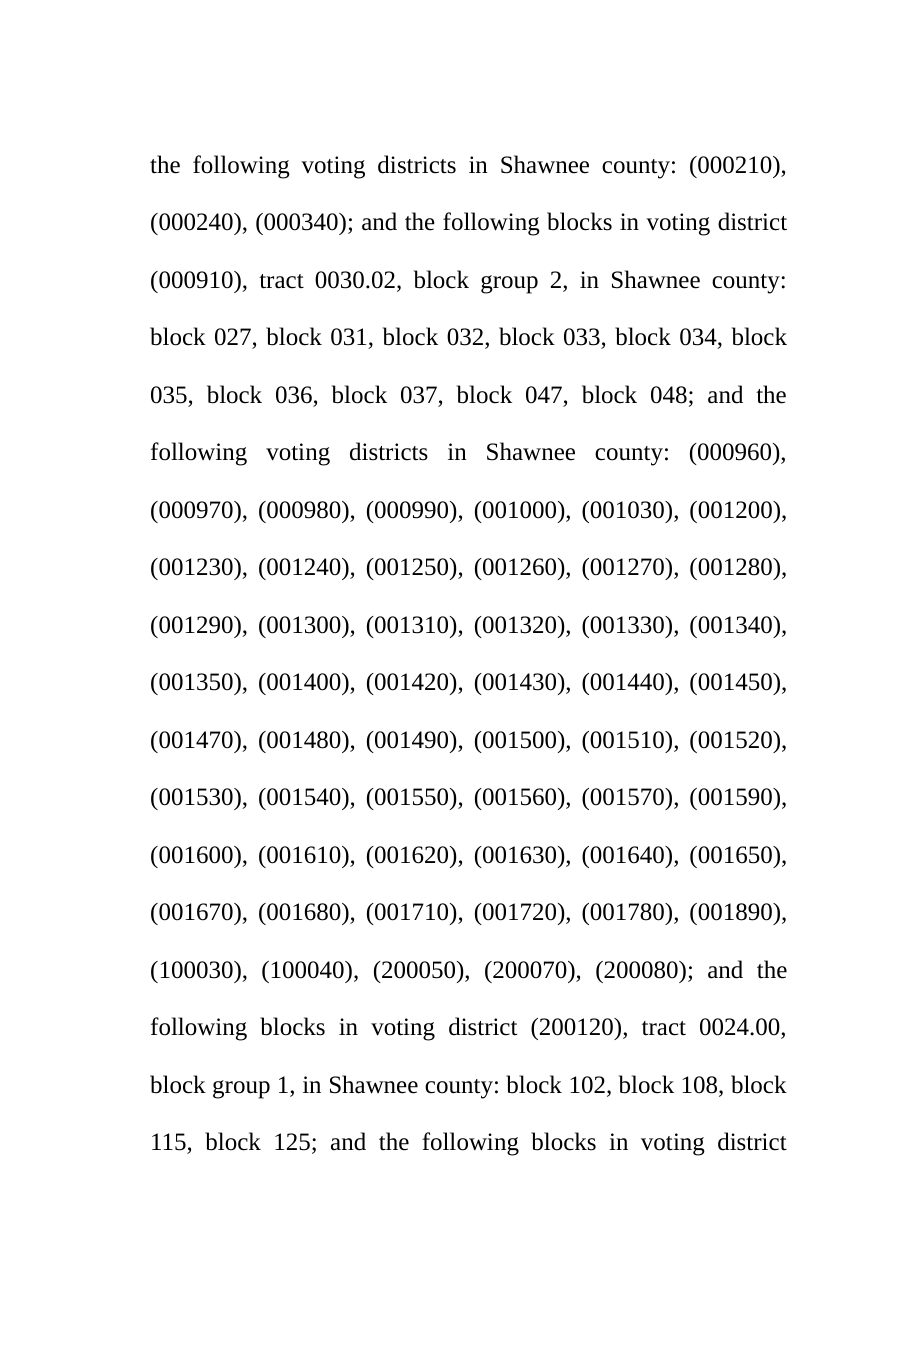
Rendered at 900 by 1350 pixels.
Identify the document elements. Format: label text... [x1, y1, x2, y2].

text the following voting districts in Shawnee county: (000210), (000240), (000340); and the following blocks in voting district (000910), tract 0030.02, block group 2, in Shawnee county: block 027, block 031, block 032, block 033, block 034, block 035, block 036, block 037, block 047, block 048; and the following voting districts in Shawnee county: (000960), (000970), (000980), (000990), (001000), (001030), (001200), (001230), (001240), (001250), (001260), (001270), (001280), (001290), (001300), (001310), (001320), (001330), (001340), (001350), (001400), (001420), (001430), (001440), (001450), (001470), (001480), (001490), (001500), (001510), (001520), (001530), (001540), (001550), (001560), (001570), (001590), (001600), (001610), (001620), (001630), (001640), (001650), (001670), (001680), (001710), (001720), (001780), (001890), (100030), (100040), (200050), (200070), (200080); and the following blocks in voting district (200120), tract 0024.00, block group 1, in Shawnee county: block 102, block 108, block 115, block 125; and the following blocks in voting district [150, 150, 787, 1156]
